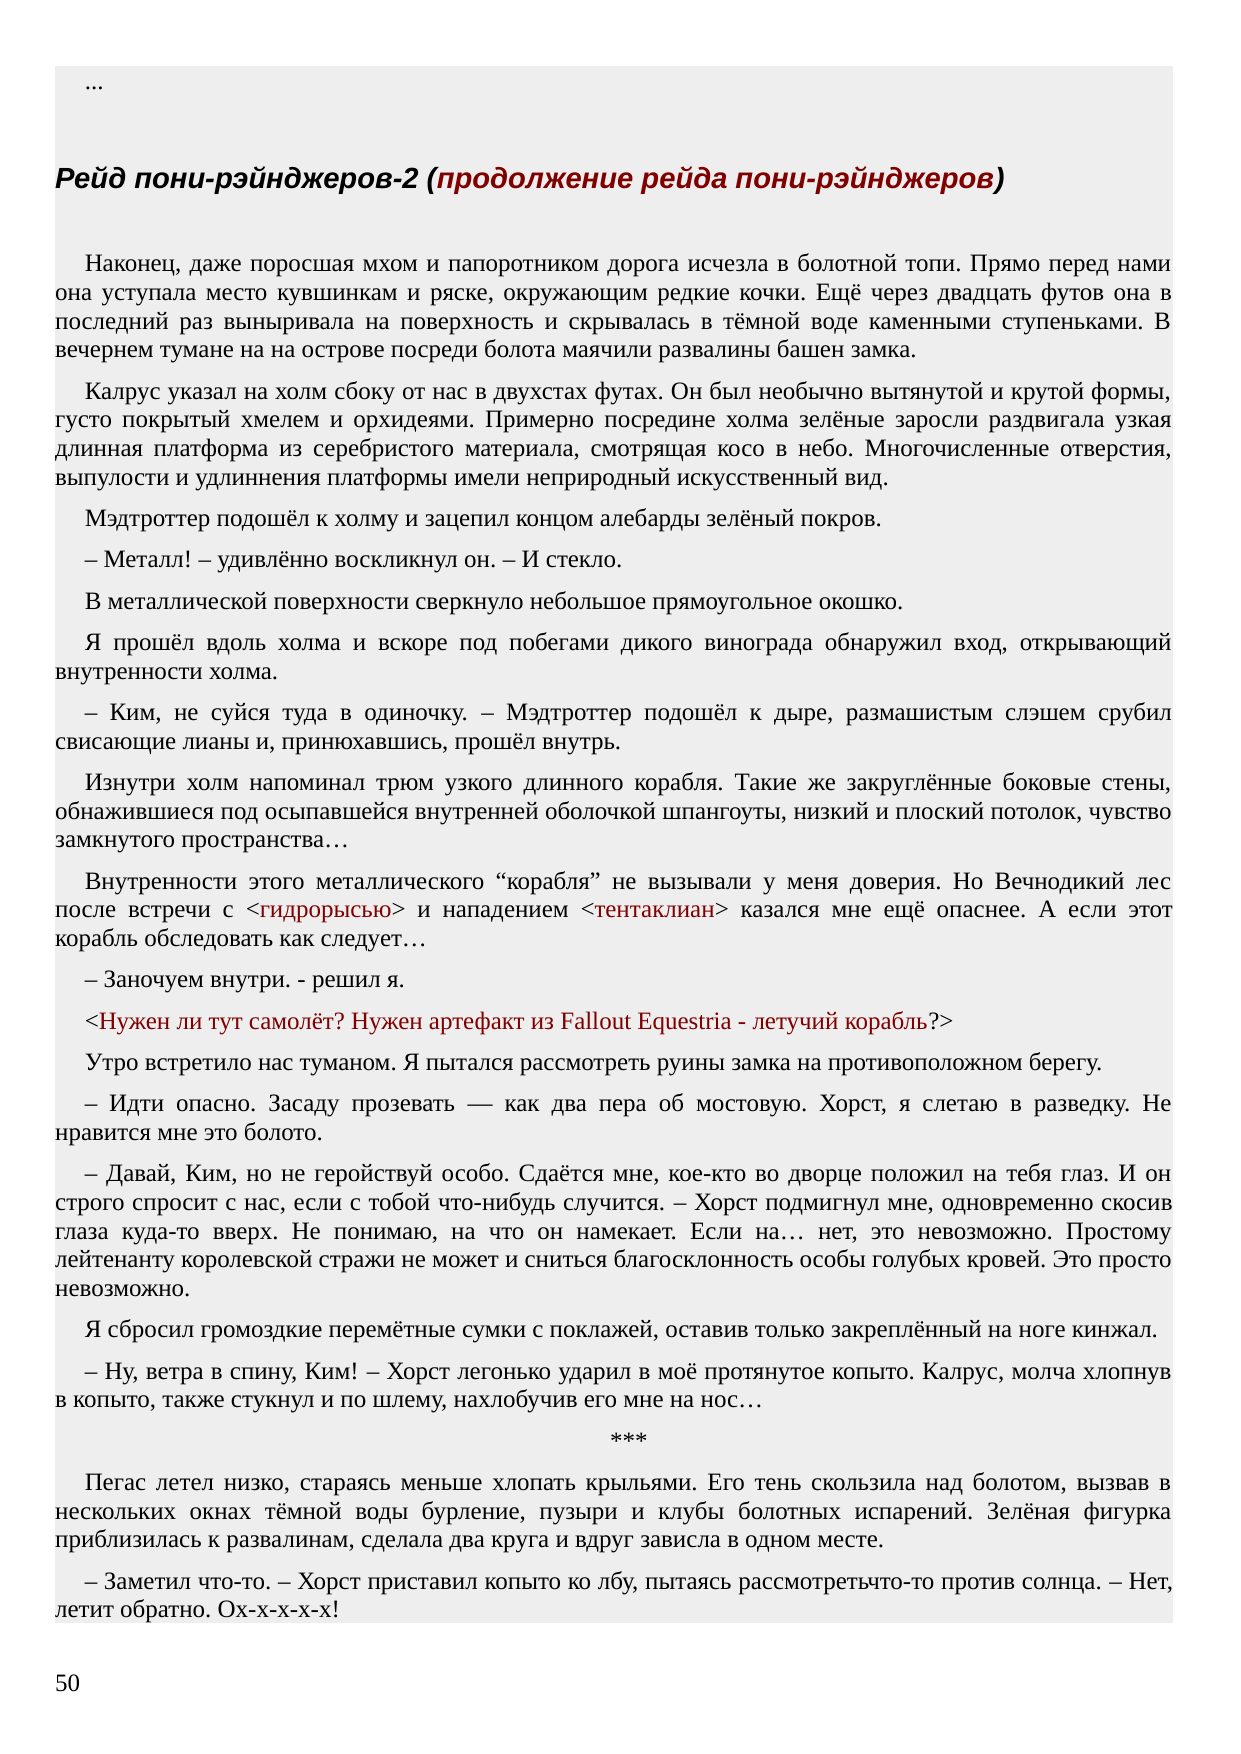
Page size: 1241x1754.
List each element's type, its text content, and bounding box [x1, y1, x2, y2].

text – Давай, Ким, но не геройствуй особо. Сдаётся мне, кое-кто во дворце положил на тебя глаз. И он строго спросит с нас, если с тобой что-нибудь случится. – Хорст подмигнул мне, одновременно скосив глаза куда-то вверх. Не понимаю, на что он намекает. Если на… нет, это невозможно. Простому лейтенанту королевской стражи не может и сниться благосклонность особы голубых кровей. Это просто невозможно. [55, 1158, 1173, 1302]
text Внутренности этого металлического “корабля” не вызывали у меня доверия. Но Вечнодикий лес после встречи с <гидрорысью> и нападением <тентаклиан> казался мне ещё опаснее. А если этот корабль обследовать как следует… [55, 866, 1173, 952]
text Мэдтроттер подошёл к холму и зацепил концом алебарды зелёный покров. [55, 503, 1173, 532]
text – Ким, не суйся туда в одиночку. – Мэдтроттер подошёл к дыре, размашистым слэшем срубил свисающие лианы и, принюхавшись, прошёл внутрь. [55, 697, 1173, 754]
text Пегас летел низко, стараясь меньше хлопать крыльями. Его тень скользила над болотом, вызвав в нескольких окнах тёмной воды бурление, пузыри и клубы болотных испарений. Зелёная фигурка приблизилась к развалинам, сделала два круга и вдруг зависла в одном месте. [55, 1467, 1173, 1553]
text Я сбросил громоздкие перемётные сумки с поклажей, оставив только закреплённый на ноге кинжал. [55, 1314, 1173, 1343]
subtitle Рейд пони-рэйнджеров-2 (продолжение рейда пони-рэйнджеров) [55, 161, 1173, 194]
text ... [55, 66, 1173, 95]
text – Металл! – удивлённо воскликнул он. – И стекло. [55, 544, 1173, 573]
text – Идти опасно. Засаду прозевать — как два пера об мостовую. Хорст, я слетаю в разведку. Не нравится мне это болото. [55, 1088, 1173, 1146]
text Калрус указал на холм сбоку от нас в двухстах футах. Он был необычно вытянутой и крутой формы, густо покрытый хмелем и орхидеями. Примерно посредине холма зелёные заросли раздвигала узкая длинная платформа из серебристого материала, смотрящая косо в небо. Многочисленные отверстия, выпулости и удлиннения платформы имели неприродный искусственный вид. [55, 376, 1173, 491]
text Наконец, даже поросшая мхом и папоротником дорога исчезла в болотной топи. Прямо перед нами она уступала место кувшинкам и ряске, окружающим редкие кочки. Ещё через двадцать футов она в последний раз выныривала на поверхность и скрывалась в тёмной воде каменными ступеньками. В вечернем тумане на на острове посреди болота маячили развалины башен замка. [55, 248, 1173, 363]
text Изнутри холм напоминал трюм узкого длинного корабля. Такие же закруглённые боковые стены, обнажившиеся под осыпавшейся внутренней оболочкой шпангоуты, низкий и плоский потолок, чувство замкнутого пространства… [55, 767, 1173, 853]
text Я прошёл вдоль холма и вскоре под побегами дикого винограда обнаружил вход, открывающий внутренности холма. [55, 627, 1173, 684]
text В металлической поверхности сверкнуло небольшое прямоугольное окошко. [55, 586, 1173, 614]
text – Ну, ветра в спину, Ким! – Хорст легонько ударил в моё протянутое копыто. Калрус, молча хлопнув в копыто, также стукнул и по шлему, нахлобучив его мне на нос… [55, 1356, 1173, 1413]
text Утро встретило нас туманом. Я пытался рассмотреть руины замка на противоположном берегу. [55, 1047, 1173, 1076]
text – Заночуем внутри. - решил я. [55, 964, 1173, 993]
text <Нужен ли тут самолёт? Нужен артефакт из Fallout Equestria - летучий корабль?> [55, 1006, 1173, 1034]
text – Заметил что-то. – Хорст приставил копыто ко лбу, пытаясь рассмотретьчто-то против солнца. – Нет, летит обратно. Ох-х-х-х-х! [55, 1566, 1173, 1623]
text *** [55, 1426, 1173, 1454]
